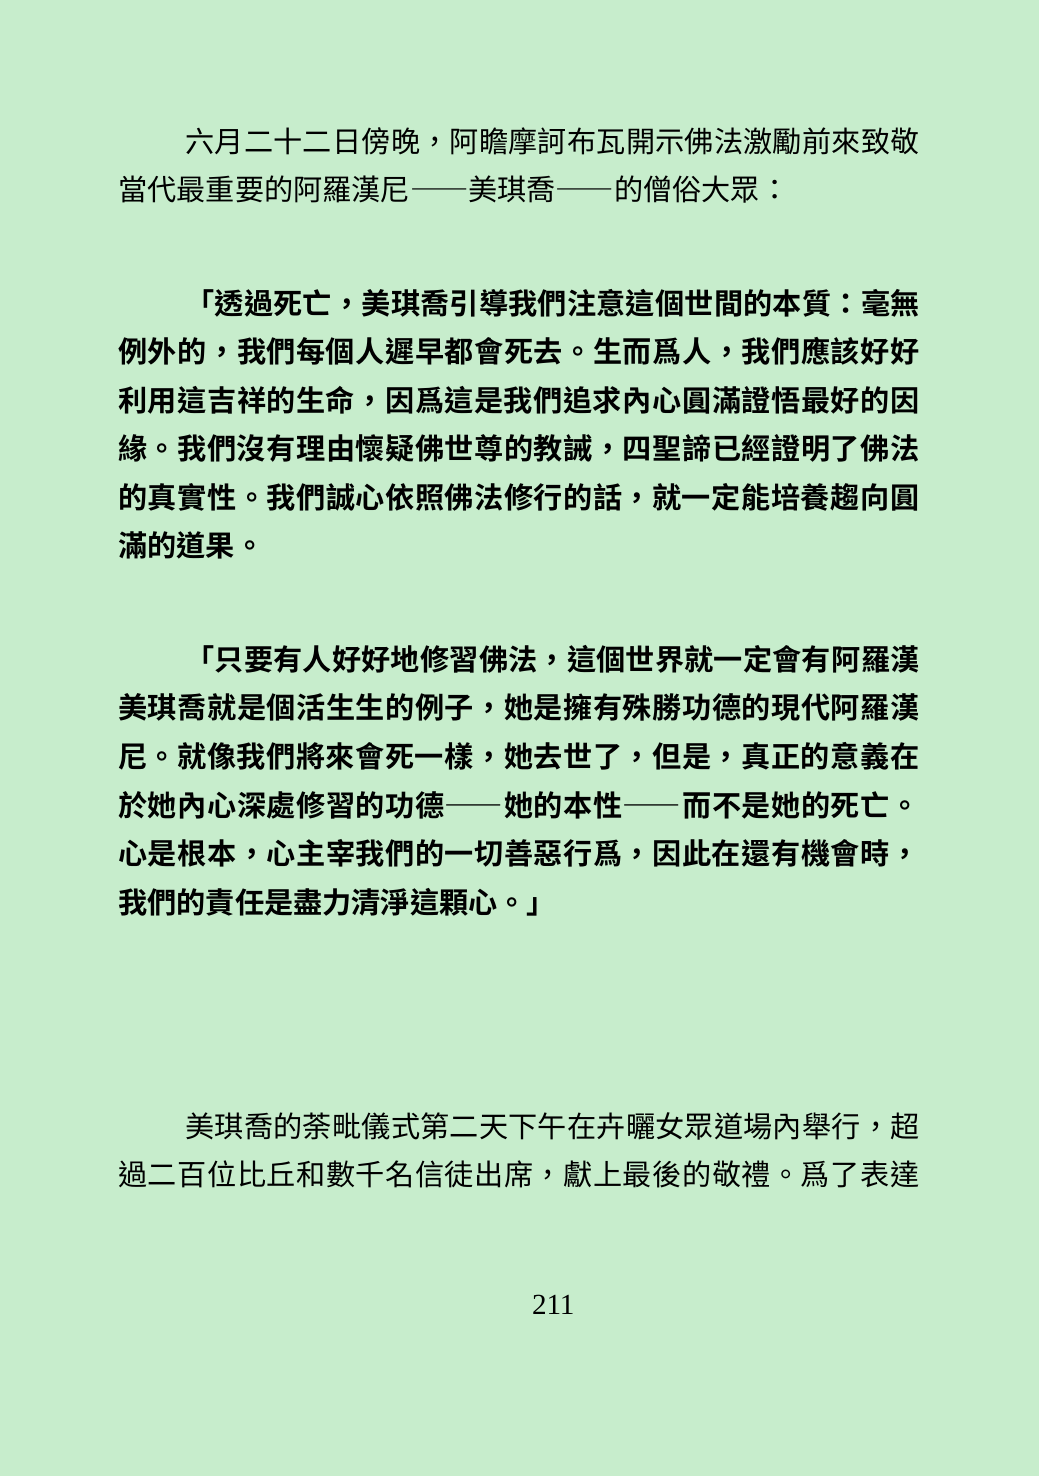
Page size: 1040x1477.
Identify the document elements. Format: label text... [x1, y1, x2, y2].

text 「只要有人好好地修習佛法，這個世界就一定會有阿羅漢。美琪喬就是個活生生的例子，她是擁有殊勝功德的現代阿羅漢尼。就像我們將來會死一樣，她去世了，但是，真正的意義在於她內心深處修習的功德——她的本性——而不是她的死亡。心是根本，心主宰我們的一切善惡行爲，因此在還有機會時，我們的責任是盡力清淨這顆心。」 [118, 636, 921, 921]
text 「透過死亡，美琪喬引導我們注意這個世間的本質：毫無例外的，我們每個人遲早都會死去。生而爲人，我們應該好好利用這吉祥的生命，因爲這是我們追求內心圓滿證悟最好的因緣。我們沒有理由懷疑佛世尊的教誡，四聖諦已經證明了佛法的真實性。我們誠心依照佛法修行的話，就一定能培養趨向圓滿的道果。 [118, 280, 921, 565]
text 六月二十二日傍晚，阿瞻摩訶布瓦開示佛法激勵前來致敬當代最重要的阿羅漢尼——美琪喬——的僧俗大眾： [118, 118, 921, 209]
text 美琪喬的荼毗儀式第二天下午在卉曬女眾道場內舉行，超過二百位比丘和數千名信徒出席，獻上最後的敬禮。爲了表達 [118, 1103, 921, 1194]
